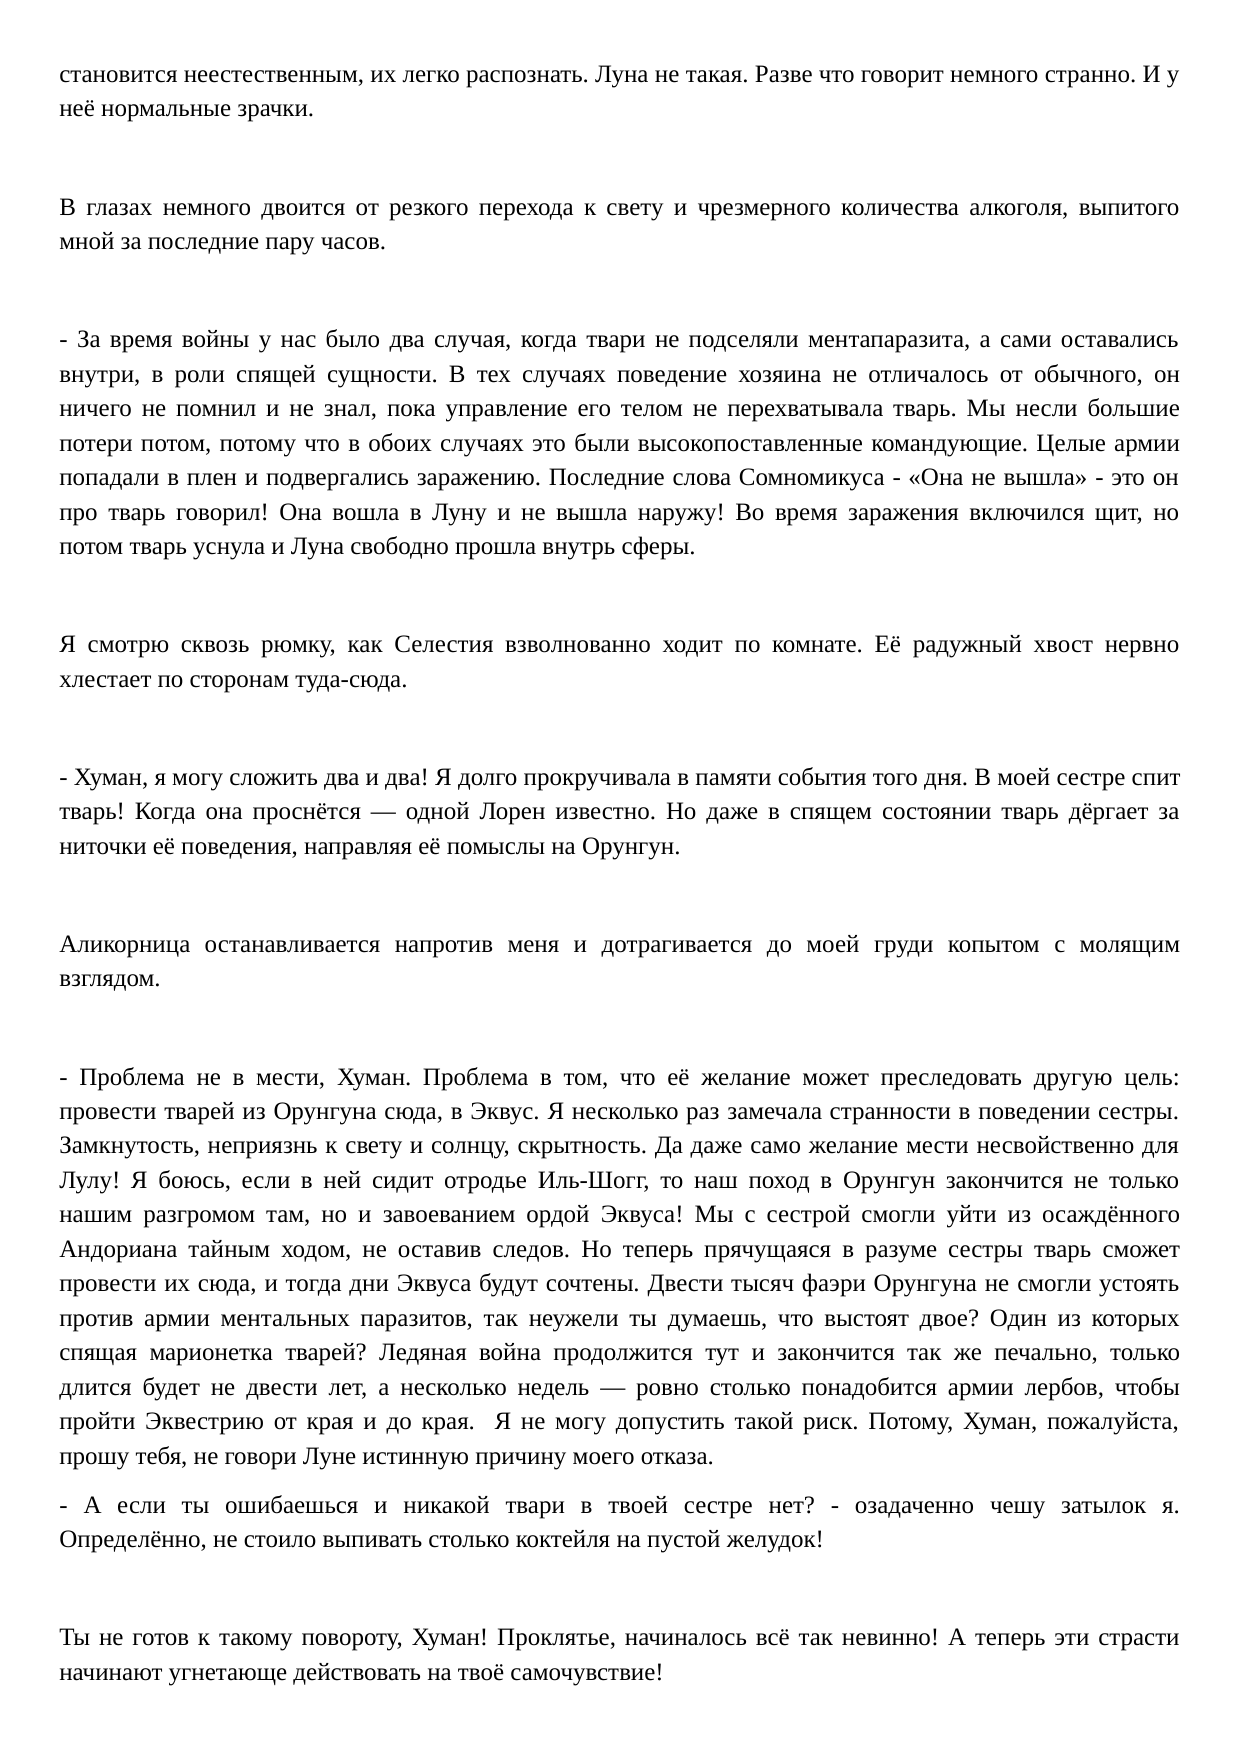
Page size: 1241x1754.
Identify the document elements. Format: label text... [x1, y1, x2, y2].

text В глазах немного двоится от резкого перехода к свету и чрезмерного количества алкоголя, выпитого мной за последние пару часов. [59, 192, 1181, 255]
text Я смотрю сквозь рюмку, как Селестия взволнованно ходит по комнате. Её радужный хвост нервно хлестает по сторонам туда-сюда. [59, 629, 1181, 692]
text Ты не готов к такому повороту, Хуман! Проклятье, начиналось всё так невинно! А теперь эти страсти начинают угнетающе действовать на твоё самочувствие! [59, 1622, 1181, 1686]
text - Хуман, я могу сложить два и два! Я долго прокручивала в памяти события того дня. В моей сестре спит тварь! Когда она проснётся — одной Лорен известно. Но даже в спящем состоянии тварь дёргает за ниточки её поведения, направляя её помыслы на Орунгун. [59, 762, 1181, 859]
text - За время войны у нас было два случая, когда твари не подселяли ментапаразита, а сами оставались внутри, в роли спящей сущности. В тех случаях поведение хозяина не отличалось от обычного, он ничего не помнил и не знал, пока управление его телом не перехватывала тварь. Мы несли большие потери потом, потому что в обоих случаях это были высокопоставленные командующие. Целые армии попадали в плен и подвергались заражению. Последние слова Сомномикуса - «Она не вышла» - это он про тварь говорил! Она вошла в Луну и не вышла наружу! Во время заражения включился щит, но потом тварь уснула и Луна свободно прошла внутрь сферы. [59, 324, 1181, 560]
text - Проблема не в мести, Хуман. Проблема в том, что её желание может преследовать другую цель: провести тварей из Орунгуна сюда, в Эквус. Я несколько раз замечала странности в поведении сестры. Замкнутость, неприязнь к свету и солнцу, скрытность. Да даже само желание мести несвойственно для Лулу! Я боюсь, если в ней сидит отродье Иль-Шогг, то наш поход в Орунгун закончится не только нашим разгромом там, но и завоеванием ордой Эквуса! Мы с сестрой смогли уйти из осаждённого Андориана тайным ходом, не оставив следов. Но теперь прячущаяся в разуме сестры тварь сможет провести их сюда, и тогда дни Эквуса будут сочтены. Двести тысяч фаэри Орунгуна не смогли устоять против армии ментальных паразитов, так неужели ты думаешь, что выстоят двое? Один из которых спящая марионетка тварей? Ледяная война продолжится тут и закончится так же печально, только длится будет не двести лет, а несколько недель — ровно столько понадобится армии лербов, чтобы пройти Эквестрию от края и до края. Я не могу допустить такой риск. Потому, Хуман, пожалуйста, прошу тебя, не говори Луне истинную причину моего отказа. [59, 1062, 1181, 1469]
text - А если ты ошибаешься и никакой твари в твоей сестре нет? - озадаченно чешу затылок я. Определённо, не стоило выпивать столько коктейля на пустой желудок! [59, 1490, 1181, 1553]
text Аликорница останавливается напротив меня и дотрагивается до моей груди копытом с молящим взглядом. [59, 929, 1181, 992]
text становится неестественным, их легко распознать. Луна не такая. Разве что говорит немного странно. И у неё нормальные зрачки. [59, 59, 1181, 122]
